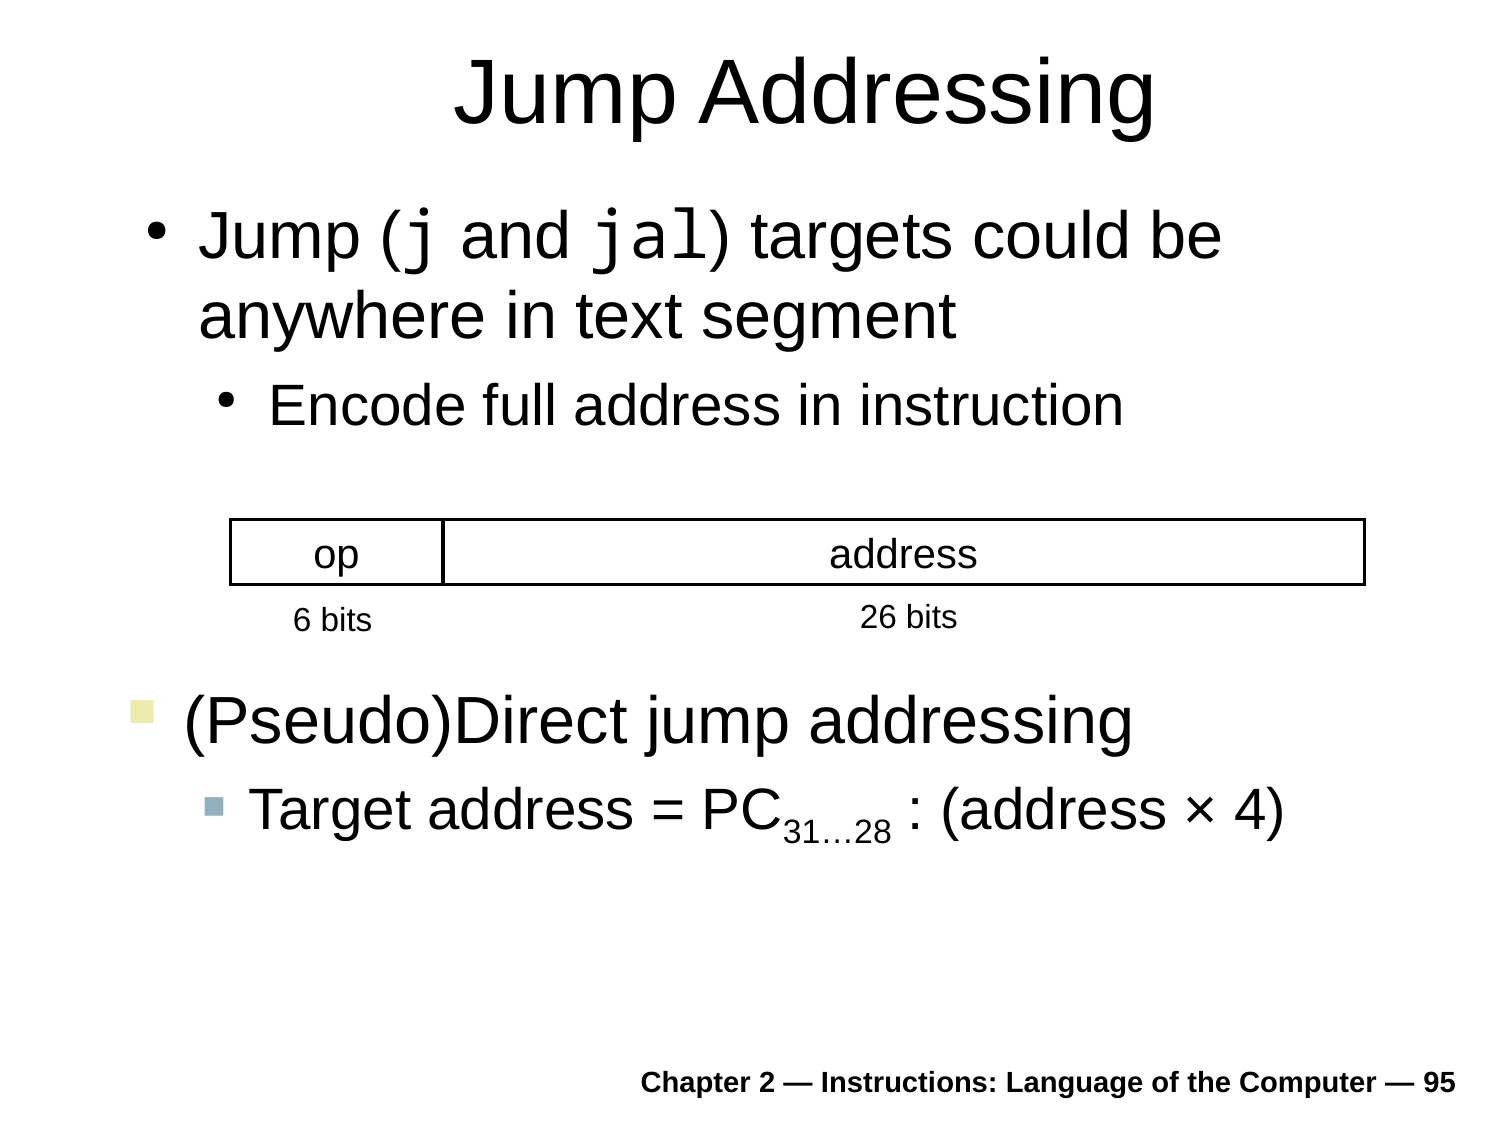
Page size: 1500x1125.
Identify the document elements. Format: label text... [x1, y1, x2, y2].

text_box op [230, 519, 442, 585]
text_box 26 bits [845, 587, 973, 643]
text_box Chapter 2 — Instructions: Language of the Computer — <number> [277, 1046, 1471, 1106]
text_box (Pseudo)Direct jump addressing Target address = PC31…28 : (address × 4) [112, 668, 1388, 945]
text_box address [442, 519, 1365, 585]
list Jump (j and jal) targets could be anywhere in text segment Encode full address in instruction [112, 184, 1469, 487]
text_box 6 bits [278, 590, 388, 647]
title Jump Addressing [112, 23, 1468, 149]
